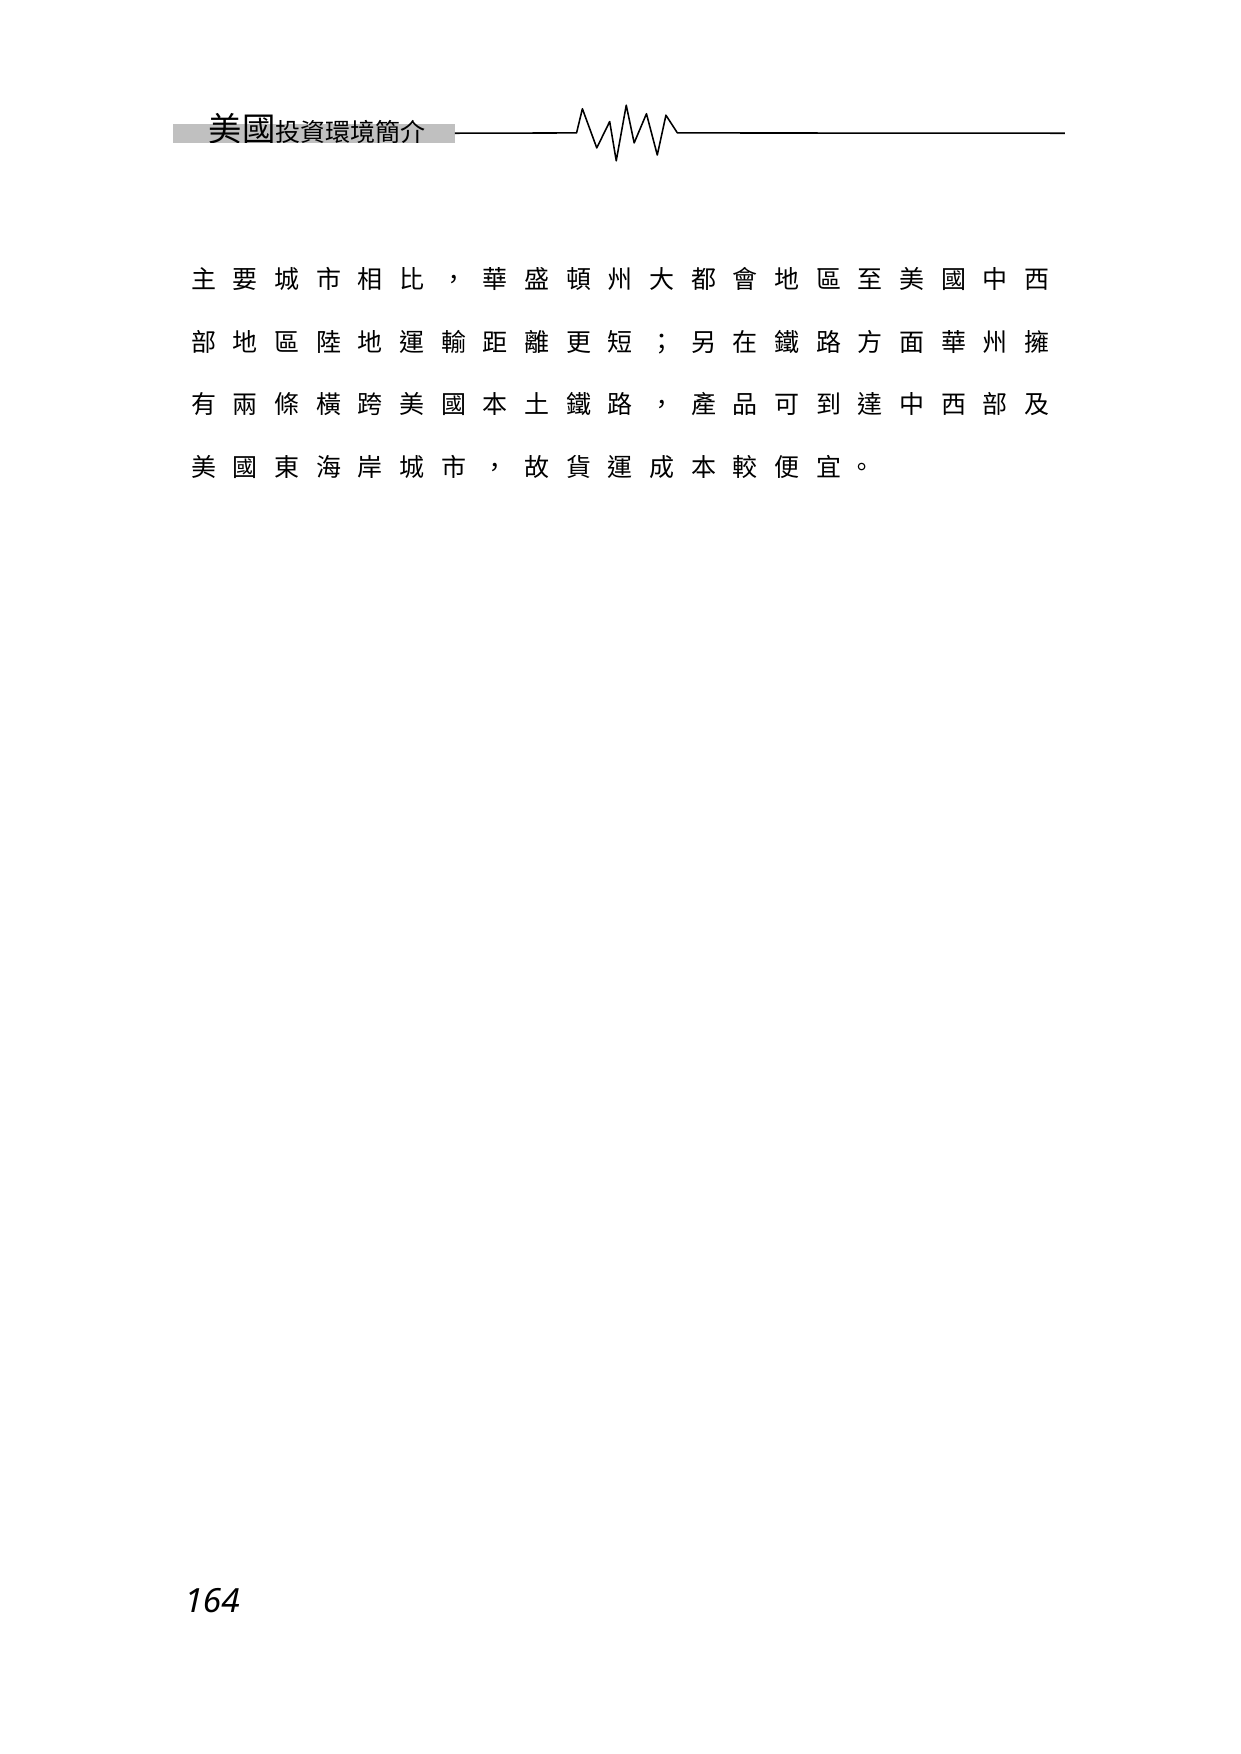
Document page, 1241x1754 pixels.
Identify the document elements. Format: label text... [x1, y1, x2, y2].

text 主要城市相比，華盛頓州大都會地區至美國中西部地區陸地運輸距離更短；另在鐵路方面華州擁有兩條橫跨美國本土鐵路，產品可到達中西部及美國東海岸城市，故貨運成本較便宜。 [183, 236, 1058, 486]
